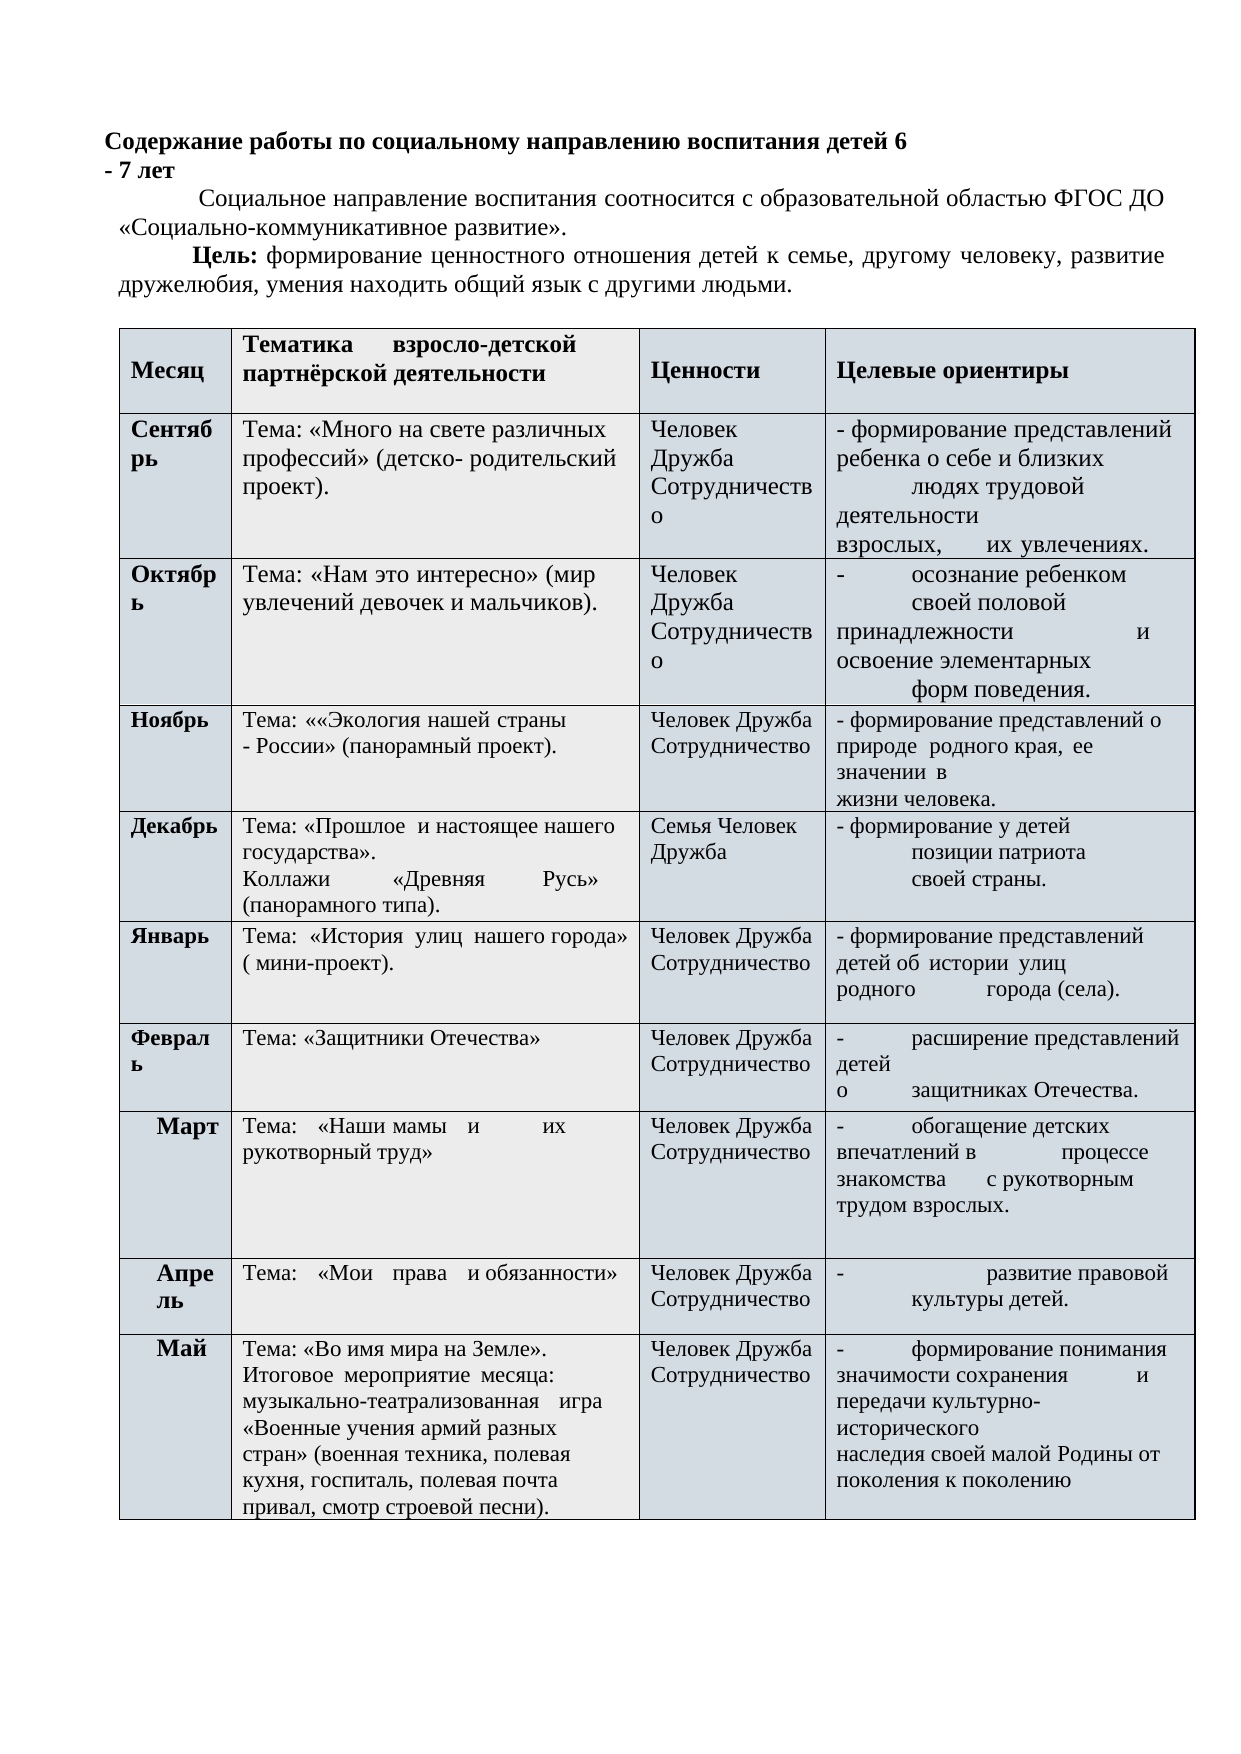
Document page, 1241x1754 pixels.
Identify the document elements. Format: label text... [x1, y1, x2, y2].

table_cell Февраль [120, 1024, 231, 1111]
table_cell Октябрь [120, 559, 231, 704]
table_cell Апрель [120, 1259, 231, 1334]
table_cell Декабрь [120, 812, 231, 921]
table_cell Человек Дружба Сотрудничество [640, 1335, 825, 1519]
table_cell - обогащение детских впечатлений в процессе знакомства с рукотворным трудом взрослых. [826, 1112, 1194, 1258]
table_header Тематика взросло-детской партнёрской деятельности [232, 329, 639, 413]
table_cell Май [120, 1335, 231, 1519]
table_cell Семья Человек Дружба [640, 812, 825, 921]
table_cell - осознание ребенком своей половой принадлежности и освоение элементарных форм поведения. [826, 559, 1194, 704]
table_cell Ноябрь [120, 706, 231, 811]
table_cell Человек Дружба Сотрудничество [640, 1112, 825, 1258]
table_cell Тема: «Наши мамы и их рукотворный труд» [232, 1112, 639, 1258]
table_cell - расширение представлений детей о защитниках Отечества. [826, 1024, 1194, 1111]
table_cell Январь [120, 922, 231, 1023]
table_header Месяц [120, 329, 231, 413]
text Цель: формирование ценностного отношения детей к семье, другому человеку, развитие дружелюбия, умения находить общий язык с другими людьми. [118, 241, 1205, 298]
table_cell Человек Дружба Сотрудничество [640, 1024, 825, 1111]
table_cell Человек Дружба Сотрудничество [640, 559, 825, 704]
table_cell Тема: «Защитники Отечества» [232, 1024, 639, 1111]
table_cell - формирование понимания значимости сохранения и передачи культурно- исторического наследия своей малой Родины от поколения к поколению [826, 1335, 1194, 1519]
table_header Целевые ориентиры [826, 329, 1194, 413]
table_cell Тема: «История улиц нашего города» ( мини-проект). [232, 922, 639, 1023]
table_cell Тема: «Мои права и обязанности» [232, 1259, 639, 1334]
table_cell Тема: «Прошлое и настоящее нашего государства». Коллажи «Древняя Русь» (панорамного типа). [232, 812, 639, 921]
table_cell - формирование представлений о природе родного края, ее значении в жизни человека. [826, 706, 1194, 811]
subtitle Содержание работы по социальному направлению воспитания детей 6 - 7 лет [104, 126, 910, 183]
table_cell Тема: «Нам это интересно» (мир увлечений девочек и мальчиков). [232, 559, 639, 704]
table_header Ценности [640, 329, 825, 413]
table_cell - развитие правовой культуры детей. [826, 1259, 1194, 1334]
table_cell Человек Дружба Сотрудничество [640, 414, 825, 558]
table_cell Человек Дружба Сотрудничество [640, 922, 825, 1023]
table_cell Человек Дружба Сотрудничество [640, 1259, 825, 1334]
table_cell Тема: ««Экология нашей страны - России» (панорамный проект). [232, 706, 639, 811]
table_cell Март [120, 1112, 231, 1258]
table_cell Тема: «Много на свете различных профессий» (детско- родительский проект). [232, 414, 639, 558]
table_cell Сентябрь [120, 414, 231, 558]
table_cell - формирование представлений детей об истории улиц родного города (села). [826, 922, 1194, 1023]
text Социальное направление воспитания соотносится с образовательной областью ФГОС ДО [198, 183, 1205, 212]
text «Социально-коммуникативное развитие». [118, 212, 1205, 241]
table_cell - формирование у детей позиции патриота своей страны. [826, 812, 1194, 921]
table_cell - формирование представлений ребенка о себе и близких людях трудовой деятельности взрослых, их увлечениях. [826, 414, 1194, 558]
table_cell Человек Дружба Сотрудничество [640, 706, 825, 811]
table_cell Тема: «Во имя мира на Земле». Итоговое мероприятие месяца: музыкально-театрализованная игра «Военные учения армий разных стран» (военная техника, полевая кухня, госпиталь, полевая почта привал, смотр строевой песни). [232, 1335, 639, 1519]
